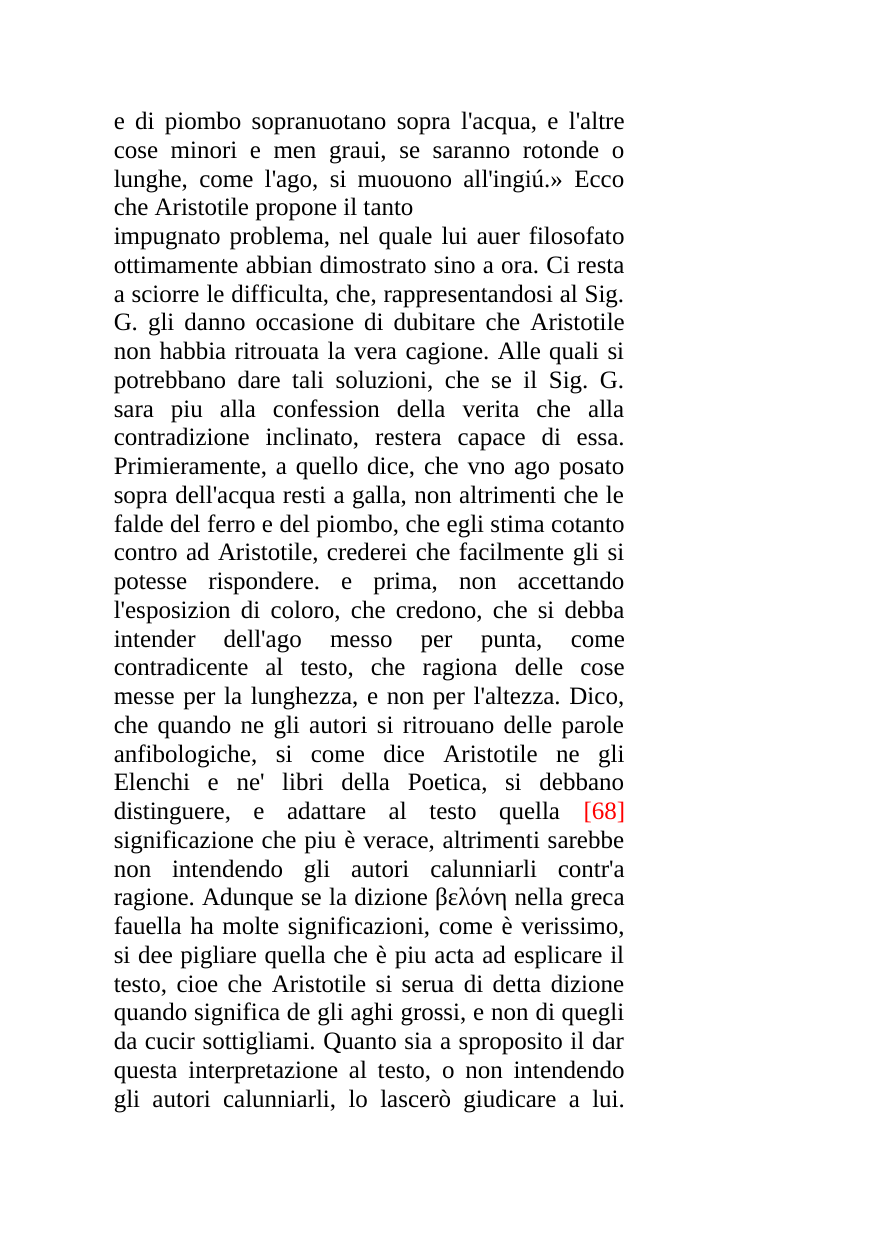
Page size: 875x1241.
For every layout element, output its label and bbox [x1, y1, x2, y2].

table_cell [632, 106, 768, 221]
table_cell [632, 221, 768, 1112]
